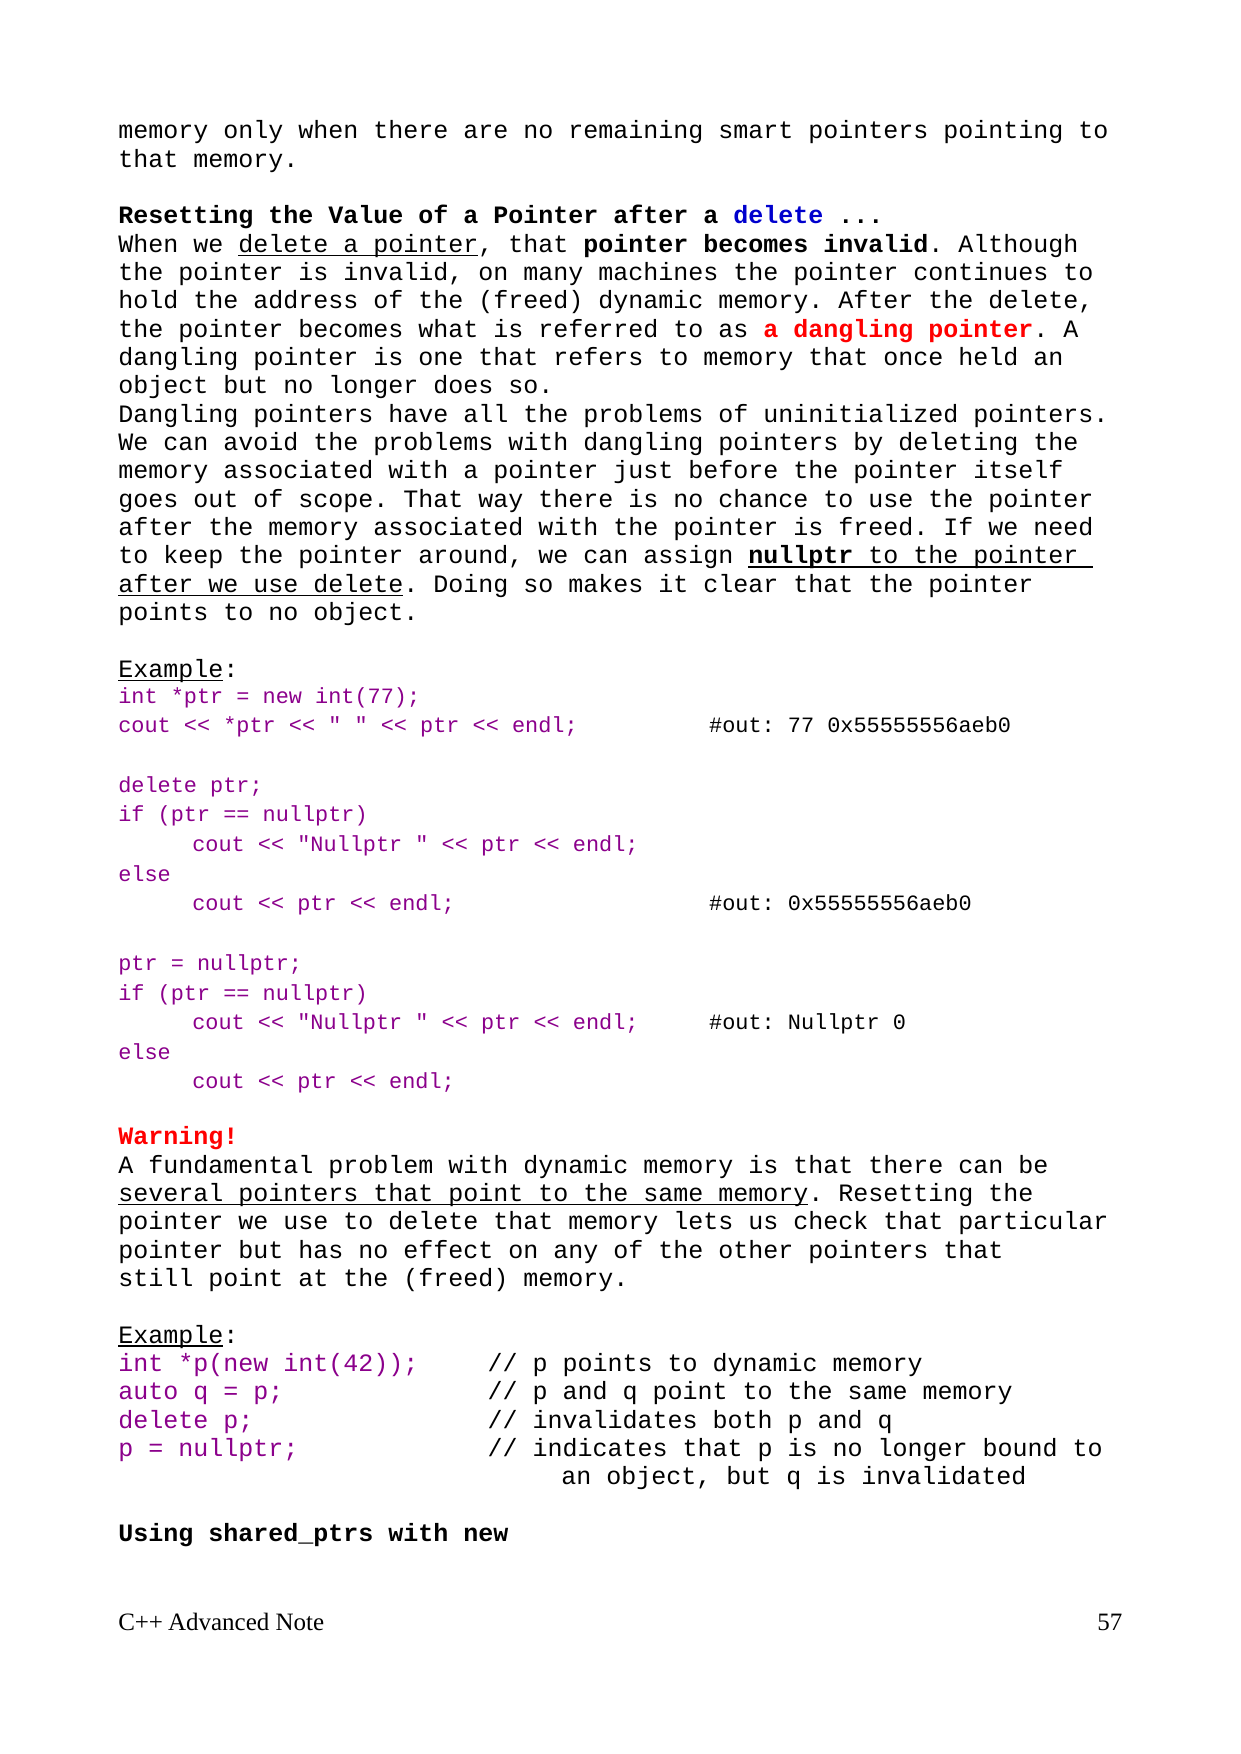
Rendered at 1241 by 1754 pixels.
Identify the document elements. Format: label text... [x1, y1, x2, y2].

text int *p(new int(42)); // p points to dynamic memory [118, 1351, 1122, 1379]
text cout << "Nullptr " << ptr << endl; [118, 828, 1122, 858]
text still point at the (freed) memory. [118, 1266, 1122, 1294]
text Dangling pointers have all the problems of uninitialized pointers. We can avoid the problems with dangling pointers by deleting the memory associated with a pointer just before the pointer itself goes out of scope. That way there is no chance to use the pointer after the memory associated with the pointer is freed. If we need [118, 401, 1122, 543]
text cout << ptr << endl; [118, 1066, 1122, 1096]
text cout << ptr << endl; #out: 0x55555556aeb0 [118, 888, 1122, 917]
text int *ptr = new int(77); [118, 685, 1122, 709]
text memory only when there are no remaining smart pointers pointing to that memory. [118, 118, 1122, 175]
text p = nullptr; // indicates that p is no longer bound to an object, but q is invalidated [118, 1436, 1122, 1492]
text auto q = p; // p and q point to the same memory [118, 1379, 1122, 1407]
text Warning! [118, 1124, 1122, 1152]
text When we delete a pointer, that pointer becomes invalid. Although the pointer is invalid, on many machines the pointer continues to hold the address of the (freed) dynamic memory. After the delete, the pointer becomes what is referred to as a dangling pointer. A dangling pointer is one that refers to memory that once held an [118, 231, 1122, 373]
text cout << "Nullptr " << ptr << endl; #out: Nullptr 0 [118, 1006, 1122, 1036]
text if (ptr == nullptr) [118, 977, 1122, 1006]
text Example: [118, 656, 1122, 685]
text delete p; // invalidates both p and q [118, 1407, 1122, 1436]
text Using shared_ptrs with new [118, 1521, 1122, 1549]
text Resetting the Value of a Pointer after a delete ... [118, 203, 1122, 231]
text if (ptr == nullptr) [118, 799, 1122, 828]
text object but no longer does so. [118, 373, 1122, 401]
text to keep the pointer around, we can assign nullptr to the pointer after we use delete. Doing so makes it clear that the pointer points to no object. [118, 543, 1122, 628]
text cout << *ptr << " " << ptr << endl; #out: 77 0x55555556aeb0 [118, 709, 1122, 739]
text A fundamental problem with dynamic memory is that there can be several pointers that point to the same memory. Resetting the pointer we use to delete that memory lets us check that particular pointer but has no effect on any of the other pointers that [118, 1152, 1122, 1266]
text else [118, 1036, 1122, 1066]
text delete ptr; [118, 769, 1122, 799]
text else [118, 858, 1122, 888]
text Example: [118, 1322, 1122, 1351]
text ptr = nullptr; [118, 947, 1122, 977]
